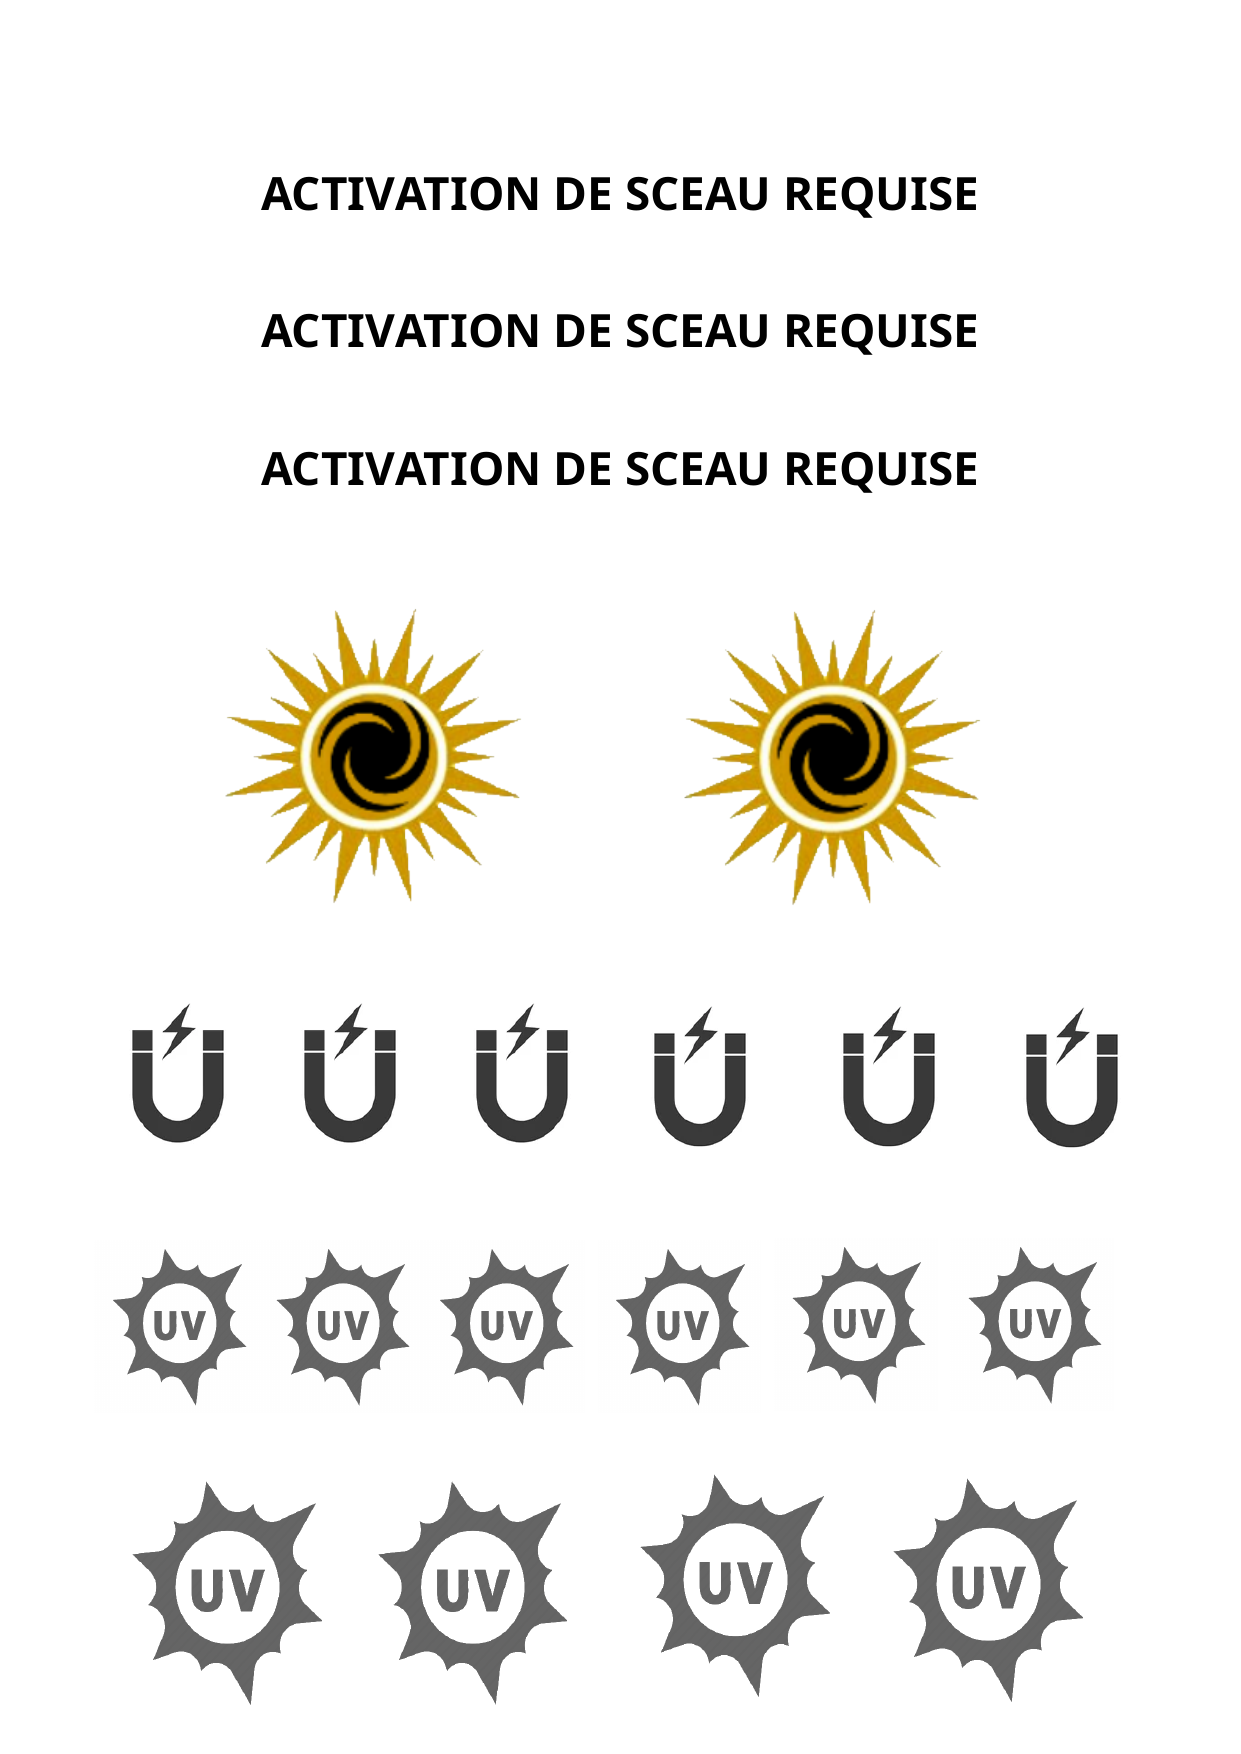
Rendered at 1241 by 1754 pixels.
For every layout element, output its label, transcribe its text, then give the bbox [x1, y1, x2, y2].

picture [672, 582, 1018, 921]
text ACTIVATION DE SCEAU REQUISE [112, 436, 1128, 499]
picture [352, 1470, 585, 1715]
picture [94, 1240, 586, 1413]
picture [106, 1470, 340, 1715]
picture [614, 1462, 848, 1707]
text ACTIVATION DE SCEAU REQUISE [112, 299, 1128, 361]
picture [989, 989, 1162, 1174]
text ACTIVATION DE SCEAU REQUISE [112, 161, 1128, 224]
picture [950, 1238, 1114, 1411]
picture [774, 1238, 938, 1411]
picture [807, 987, 979, 1173]
picture [597, 1240, 762, 1413]
picture [867, 1466, 1101, 1712]
picture [213, 581, 559, 919]
picture [617, 987, 790, 1173]
picture [96, 984, 612, 1169]
